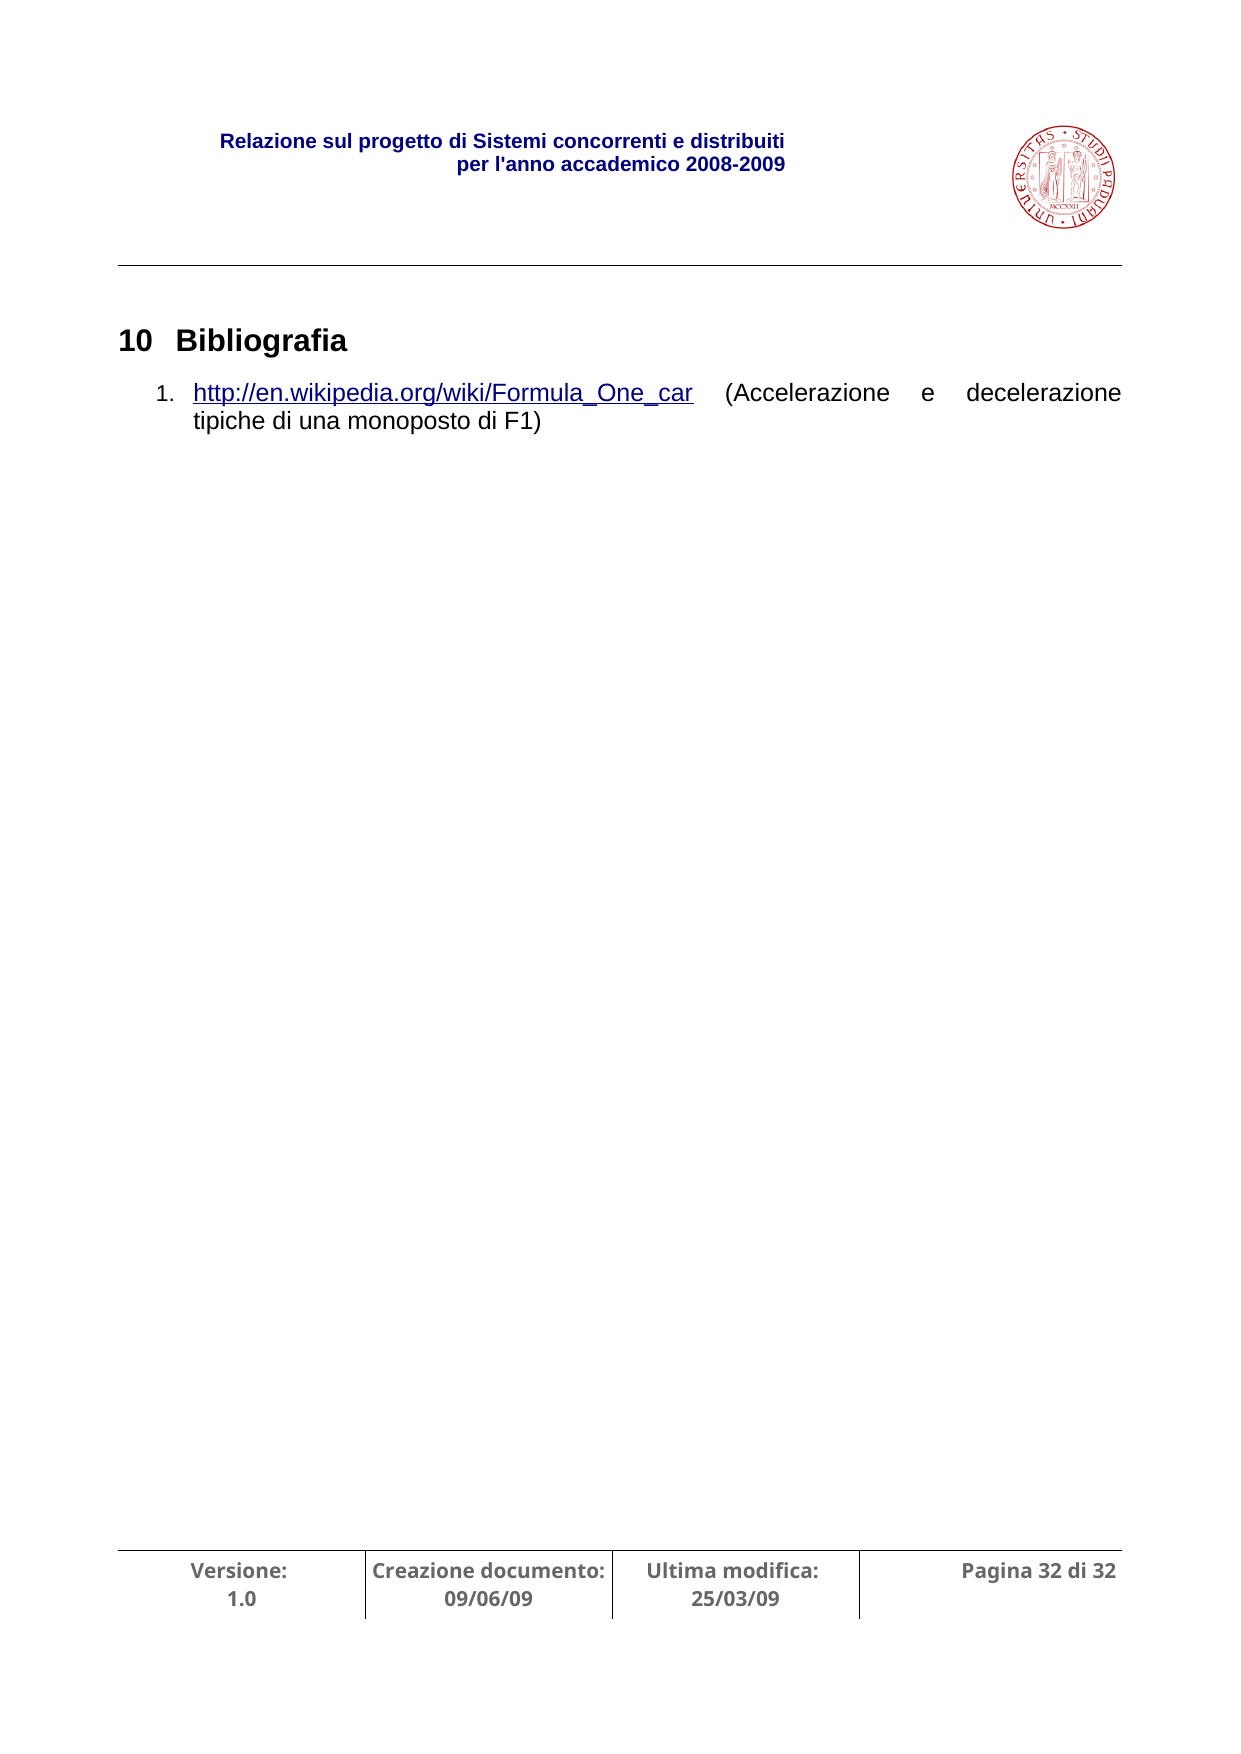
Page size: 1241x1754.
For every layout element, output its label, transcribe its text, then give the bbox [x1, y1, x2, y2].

subtitle Bibliografia [118, 323, 1122, 358]
picture [1010, 123, 1117, 231]
list http://en.wikipedia.org/wiki/Formula_One_car (Accelerazione e decelerazione tipiche di una monoposto di F1) [156, 379, 1122, 435]
